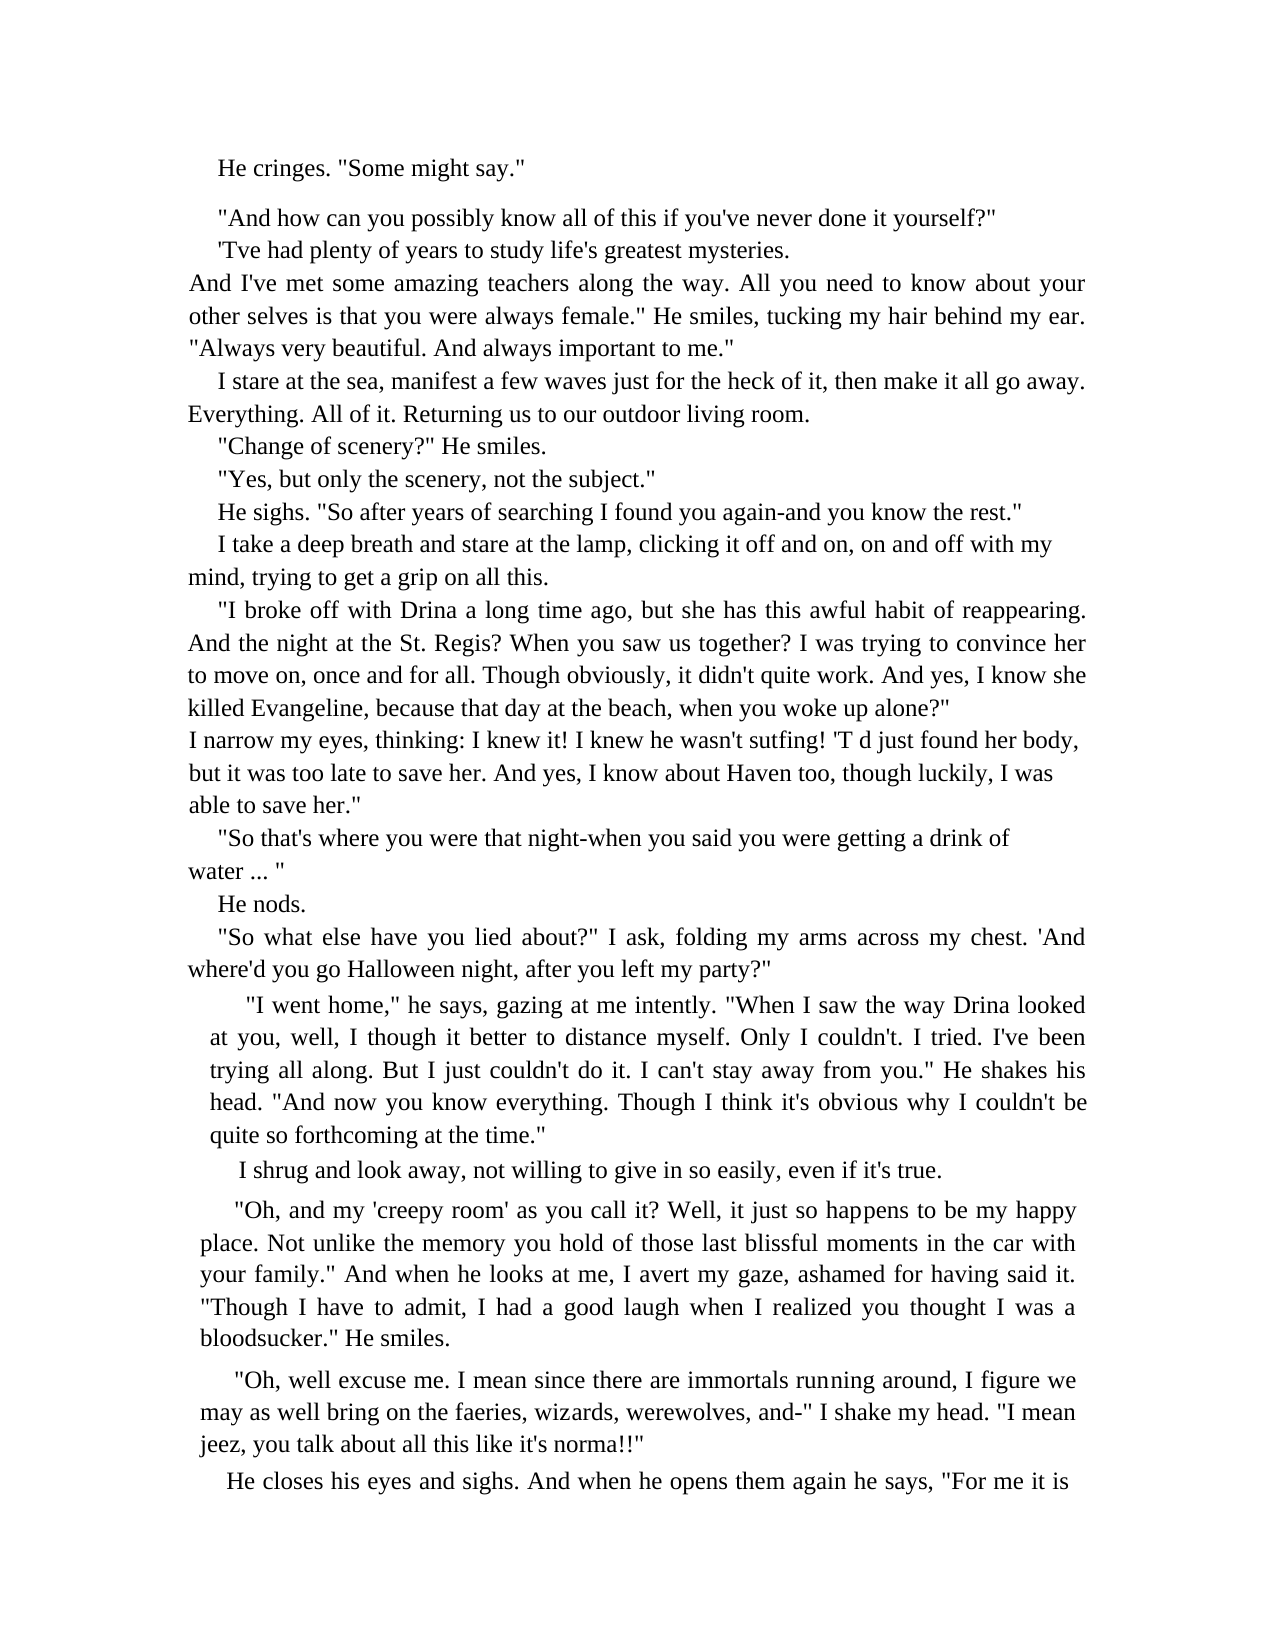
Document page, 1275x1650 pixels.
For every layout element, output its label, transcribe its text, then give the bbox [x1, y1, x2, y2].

text "And how can you possibly know all of this if you've never done it yourself?" [188, 200, 1087, 233]
text He cringes. "Some might say." [217, 150, 1087, 182]
text 'Tve had plenty of years to study life's greatest mysteries. [217, 233, 1087, 265]
text He sighs. "So after years of searching I found you again-and you know the rest." [188, 494, 1087, 527]
text "I broke off with Drina a long time ago, but she has this awful habit of reappearing. And the night at the St. Regis? When you saw us together? I was trying to convince her to move on, once and for all. Though obviously, it didn't quite work. And yes, I know she killed Evangeline, because that day at the beach, when you woke up alone?" [187, 593, 1087, 723]
text I take a deep breath and stare at the lamp, clicking it off and on, on and off with my mind, trying to get a grip on all this. [188, 527, 1087, 592]
text "So that's where you were that night-when you said you were getting a drink of water ... " [188, 820, 1087, 886]
text "So what else have you lied about?" I ask, folding my arms across my chest. 'And where'd you go Halloween night, after you left my party?" [187, 919, 1087, 984]
text "Change of scenery?" He smiles. [217, 429, 1087, 461]
text I narrow my eyes, thinking: I knew it! I knew he wasn't sutfing! 'T d just found her body, but it was too late to save her. And yes, I know about Haven too, though luckily, I was able to save her." [188, 723, 1086, 820]
text "Yes, but only the scenery, not the subject." [217, 461, 1087, 494]
text "Oh, and my 'creepy room' as you call it? Well, it just so hap­pens to be my happy place. Not unlike the memory you hold of those last blissful moments in the car with your family." And when he looks at me, I avert my gaze, ashamed for having said it. "Though I have to admit, I had a good laugh when I realized you thought I was a bloodsucker." He smiles. [200, 1193, 1077, 1353]
text I stare at the sea, manifest a few waves just for the heck of it, then make it all go away. Everything. All of it. Returning us to our outdoor living room. [187, 364, 1087, 429]
text "Oh, well excuse me. I mean since there are immortals run­ning around, I figure we may as well bring on the faeries, wiz­ards, werewolves, and-" I shake my head. "I mean jeez, you talk about all this like it's norma!!" [200, 1363, 1077, 1459]
text I shrug and look away, not willing to give in so easily, even if it's true. [208, 1159, 1082, 1184]
text He closes his eyes and sighs. And when he opens them again he says, "For me it is [192, 1464, 1071, 1496]
text "I went home," he says, gazing at me intently. "When I saw the way Drina looked at you, well, I though it better to distance myself. Only I couldn't. I tried. I've been trying all along. But I just couldn't do it. I can't stay away from you." He shakes his head. "And now you know everything. Though I think it's obvi­ous why I couldn't be quite so forthcoming at the time." [209, 987, 1087, 1150]
text And I've met some amazing teachers along the way. All you need to know about your other selves is that you were always female." He smiles, tucking my hair behind my ear. "Always very beautiful. And always important to me." [188, 266, 1087, 363]
text He nods. [217, 886, 1087, 919]
